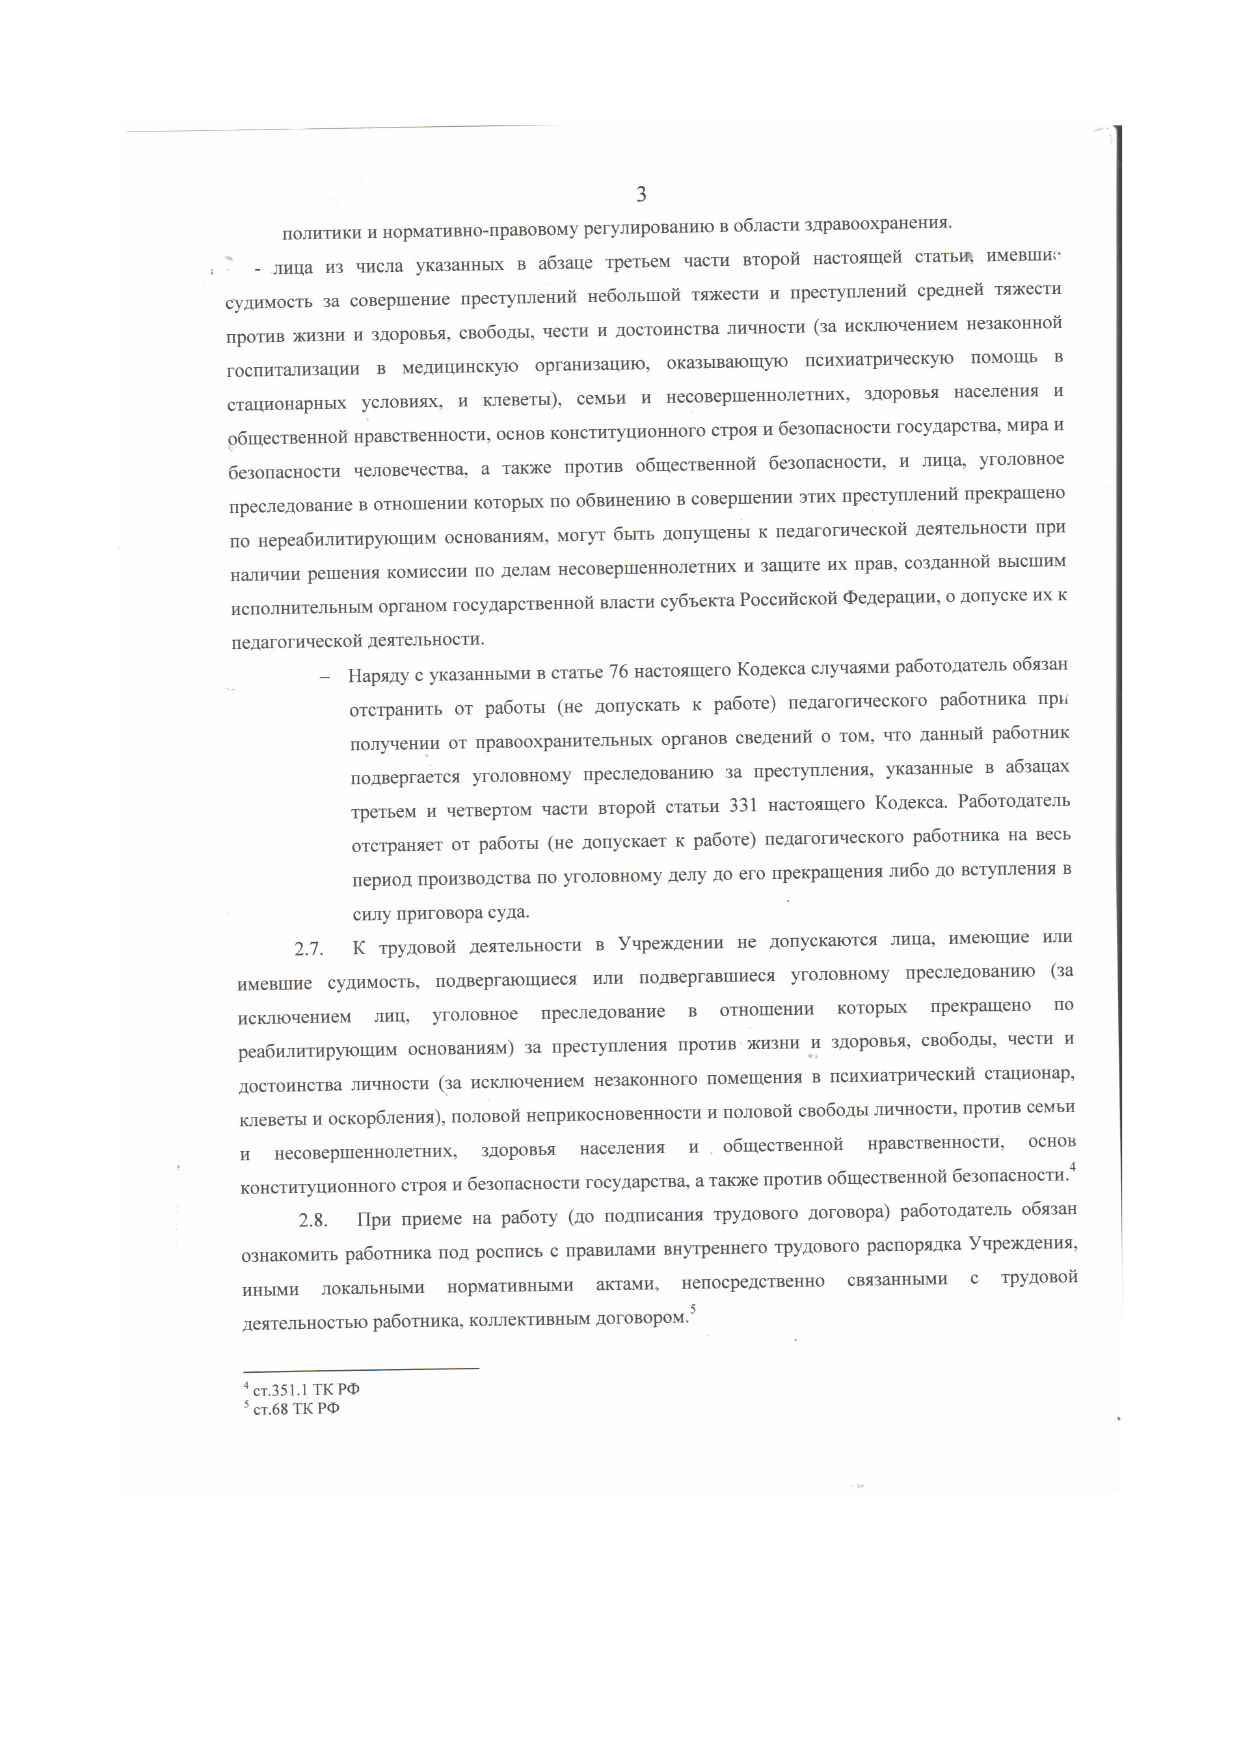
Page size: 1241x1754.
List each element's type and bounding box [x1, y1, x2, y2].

picture [118, 118, 1123, 1500]
